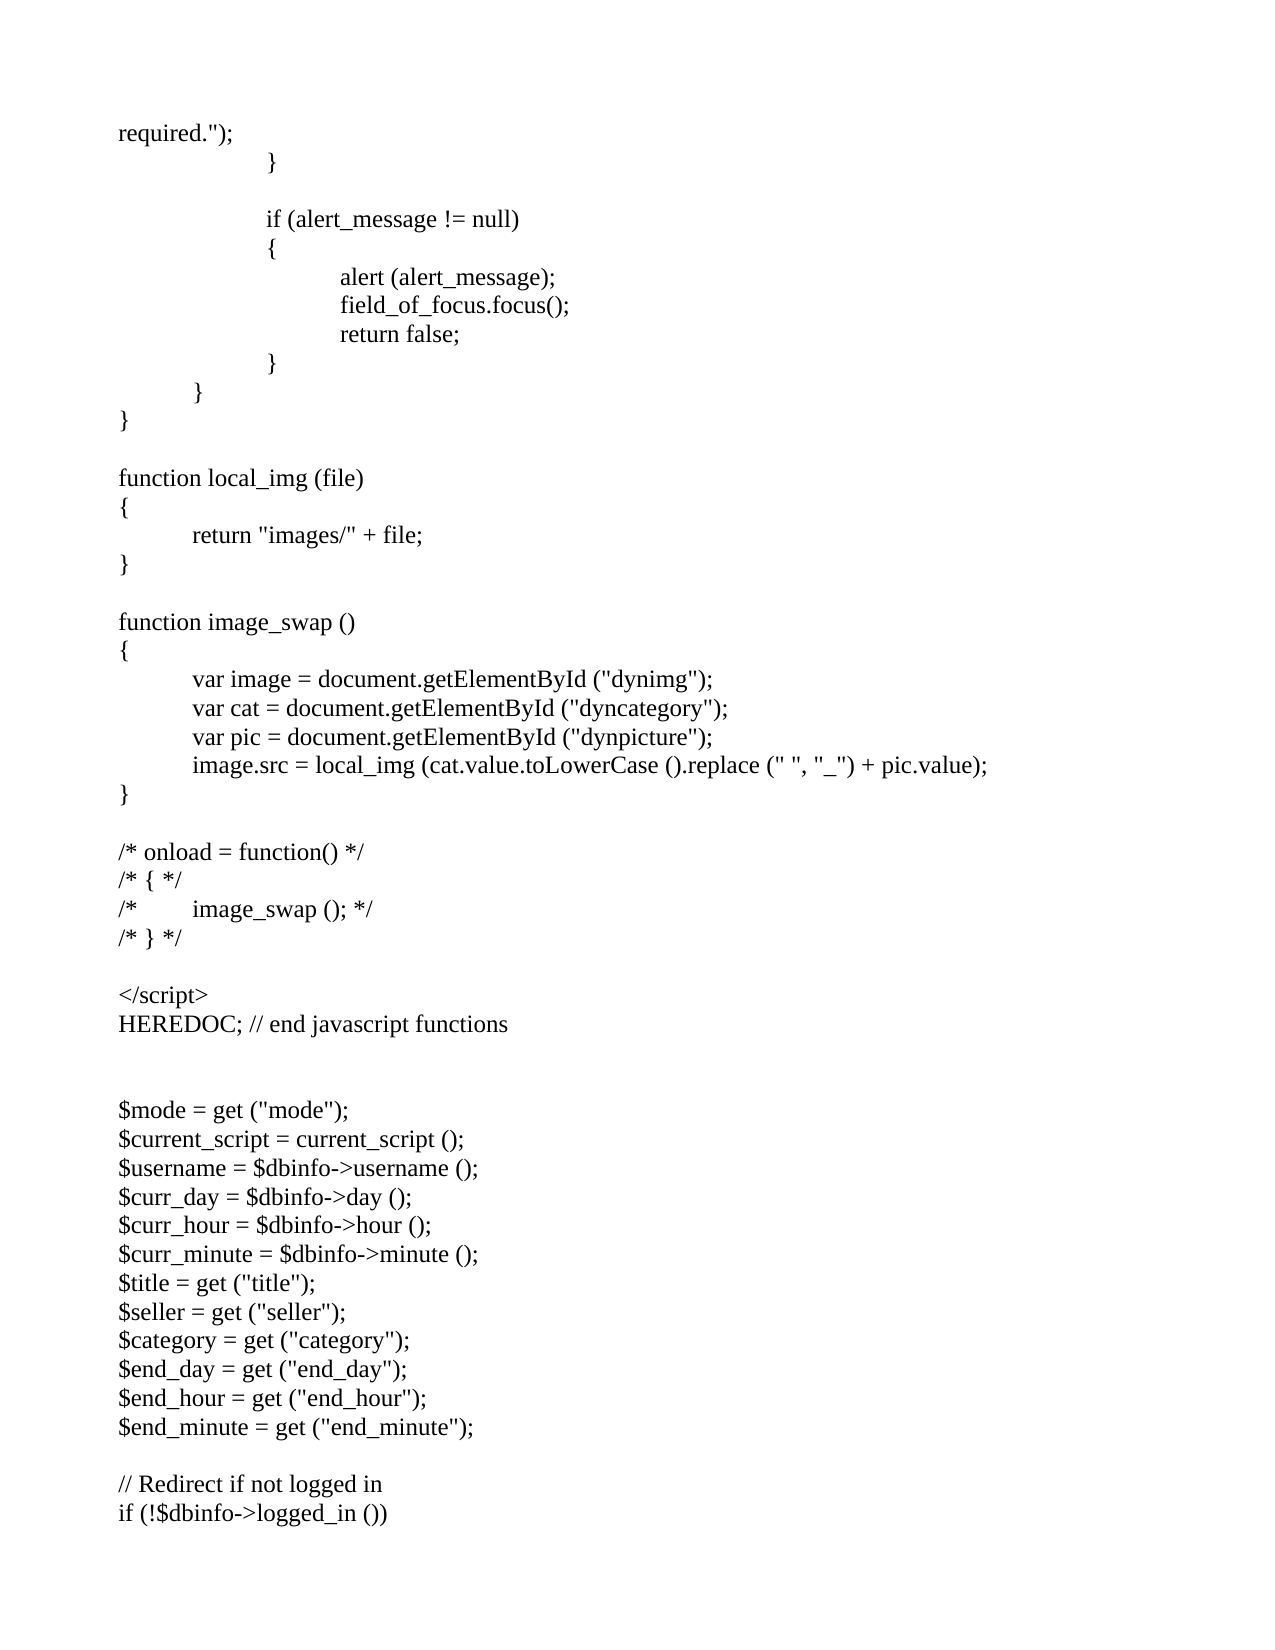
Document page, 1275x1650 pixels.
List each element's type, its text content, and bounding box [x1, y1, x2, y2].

text if (!$dbinfo->logged_in ()) [118, 1498, 1157, 1527]
text $curr_hour = $dbinfo->hour (); [118, 1211, 1157, 1239]
text HEREDOC; // end javascript functions [118, 1009, 1157, 1038]
text field_of_focus.focus(); [118, 291, 1157, 319]
text { [118, 233, 1157, 262]
text } [118, 549, 1157, 578]
text } [118, 348, 1157, 377]
text if (alert_message != null) [118, 204, 1157, 233]
text required."); [118, 118, 1157, 147]
text /* { */ [118, 866, 1157, 894]
text } [118, 779, 1157, 808]
text $seller = get ("seller"); [118, 1297, 1157, 1326]
text alert (alert_message); [118, 262, 1157, 291]
text /* } */ [118, 923, 1157, 952]
text $category = get ("category"); [118, 1326, 1157, 1354]
text } [118, 406, 1157, 434]
text $end_day = get ("end_day"); [118, 1354, 1157, 1383]
text function image_swap () [118, 607, 1157, 636]
text } [118, 147, 1157, 176]
text $end_minute = get ("end_minute"); [118, 1412, 1157, 1441]
text { [118, 492, 1157, 521]
text var pic = document.getElementById ("dynpicture"); [118, 722, 1157, 751]
text var cat = document.getElementById ("dyncategory"); [118, 693, 1157, 722]
text var image = document.getElementById ("dynimg"); [118, 664, 1157, 693]
text } [118, 377, 1157, 406]
text </script> [118, 981, 1157, 1009]
text /* onload = function() */ [118, 837, 1157, 866]
text function local_img (file) [118, 463, 1157, 492]
text image.src = local_img (cat.value.toLowerCase ().replace (" ", "_") + pic.value); [118, 751, 1157, 779]
text $curr_minute = $dbinfo->minute (); [118, 1239, 1157, 1268]
text // Redirect if not logged in [118, 1469, 1157, 1498]
text $username = $dbinfo->username (); [118, 1153, 1157, 1182]
text return "images/" + file; [118, 521, 1157, 549]
text { [118, 636, 1157, 664]
text return false; [118, 319, 1157, 348]
text /* image_swap (); */ [118, 894, 1157, 923]
text $current_script = current_script (); [118, 1124, 1157, 1153]
text $curr_day = $dbinfo->day (); [118, 1182, 1157, 1211]
text $mode = get ("mode"); [118, 1096, 1157, 1124]
text $title = get ("title"); [118, 1268, 1157, 1297]
text $end_hour = get ("end_hour"); [118, 1383, 1157, 1412]
